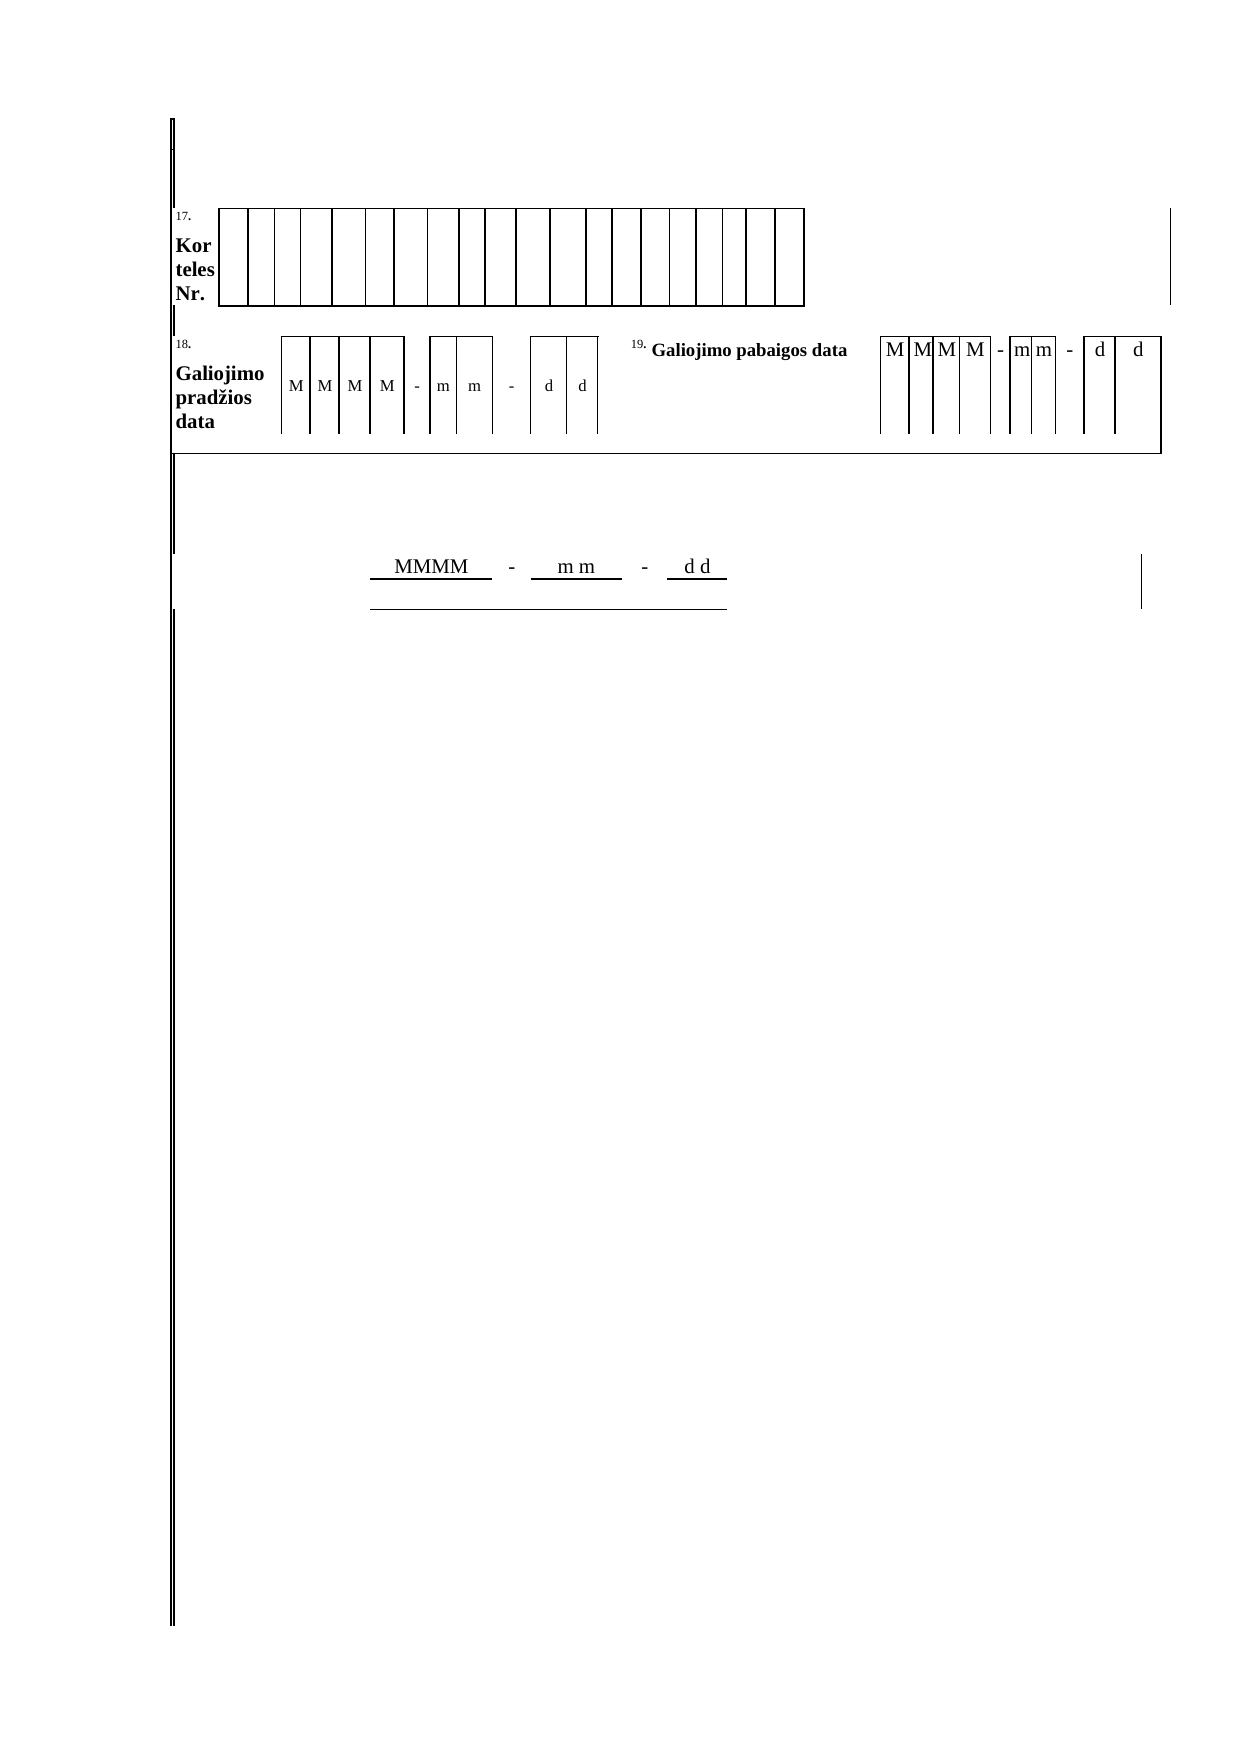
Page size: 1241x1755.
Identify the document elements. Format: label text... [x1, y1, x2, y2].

table_cell [773, 434, 801, 453]
table_cell [698, 434, 727, 453]
table_cell M [371, 337, 403, 433]
table_cell [747, 209, 774, 305]
table_cell m [1011, 337, 1031, 433]
table_cell M [340, 337, 369, 433]
table_cell 18. Galiojimo pradžios data [172, 336, 281, 433]
table_cell [613, 209, 640, 305]
table_cell [672, 434, 698, 453]
table_cell [587, 209, 611, 305]
table_cell d [567, 337, 597, 433]
table_cell [333, 209, 365, 305]
table_cell [650, 434, 672, 453]
table_cell [564, 434, 593, 453]
table_cell M [934, 337, 959, 433]
table_cell [912, 434, 940, 453]
table_cell [801, 434, 832, 453]
table_cell M [881, 337, 908, 433]
table_cell [346, 434, 377, 453]
table_cell M [960, 337, 990, 433]
table_cell [172, 434, 188, 453]
table_cell M [910, 337, 932, 433]
table_cell [727, 554, 1141, 578]
table_cell [318, 434, 346, 453]
table_cell 19. Galiojimo pabaigos data [626, 336, 880, 433]
table_cell [723, 209, 745, 305]
table_cell m [457, 337, 492, 433]
table_cell M [282, 337, 309, 433]
table_cell [859, 434, 885, 453]
table_cell - [1056, 336, 1083, 433]
table_cell [727, 578, 1141, 587]
table_cell [492, 434, 531, 453]
table_cell [286, 434, 317, 453]
table_cell [517, 209, 549, 305]
table_cell - [622, 554, 667, 578]
table_cell [377, 434, 406, 453]
table_cell [229, 434, 257, 453]
table_cell [749, 434, 773, 453]
table_cell [301, 209, 331, 305]
table_cell [727, 587, 1141, 609]
table_cell [370, 580, 492, 587]
table_cell d [1085, 337, 1114, 433]
table_cell [460, 209, 484, 305]
table_cell [598, 336, 626, 433]
table_cell [249, 209, 274, 305]
table_cell - [492, 554, 531, 578]
table_cell m m [531, 554, 622, 578]
table_cell [776, 209, 803, 305]
table_cell [805, 208, 1170, 305]
table_cell [172, 587, 370, 609]
table_cell [885, 434, 912, 453]
table_cell [430, 434, 456, 453]
table_cell [220, 209, 247, 305]
table_cell [551, 209, 585, 305]
table_cell [428, 209, 458, 305]
table_cell - [991, 336, 1009, 433]
table_cell [1010, 434, 1031, 453]
table_cell [395, 209, 427, 305]
table_cell [258, 434, 286, 453]
table_cell [275, 209, 300, 305]
table_cell [456, 434, 492, 453]
table_cell [172, 554, 370, 578]
table_cell [1084, 434, 1115, 453]
table_cell [486, 209, 515, 305]
table_cell [991, 434, 1010, 453]
table_cell [531, 434, 564, 453]
table_cell M [311, 337, 338, 433]
table_cell d [1116, 337, 1160, 433]
table_cell [366, 209, 393, 305]
table_cell - [493, 336, 530, 433]
table_cell [370, 587, 727, 609]
table_cell [1031, 434, 1055, 453]
table_cell d d [667, 554, 727, 578]
table_cell [667, 580, 727, 587]
table_cell [727, 434, 749, 453]
table_cell - [405, 336, 429, 433]
table_cell [670, 209, 695, 305]
table_cell [964, 434, 991, 453]
table_cell [188, 434, 200, 453]
table_cell [940, 434, 964, 453]
table_cell [1115, 434, 1160, 453]
table_cell [833, 434, 859, 453]
table_cell d [531, 337, 566, 433]
table_cell [697, 209, 722, 305]
table_cell [172, 578, 370, 587]
table_cell [593, 434, 624, 453]
table_cell [1055, 434, 1084, 453]
table_cell m [431, 337, 456, 433]
table_cell m [1032, 337, 1055, 433]
table_cell MMMM [370, 554, 492, 578]
table_cell [200, 434, 212, 453]
table_cell [642, 209, 669, 305]
table_cell 17. Korteles Nr. [172, 208, 218, 305]
table_cell [492, 578, 667, 587]
table_cell [624, 434, 650, 453]
table_cell [406, 434, 430, 453]
table_cell [212, 434, 229, 453]
